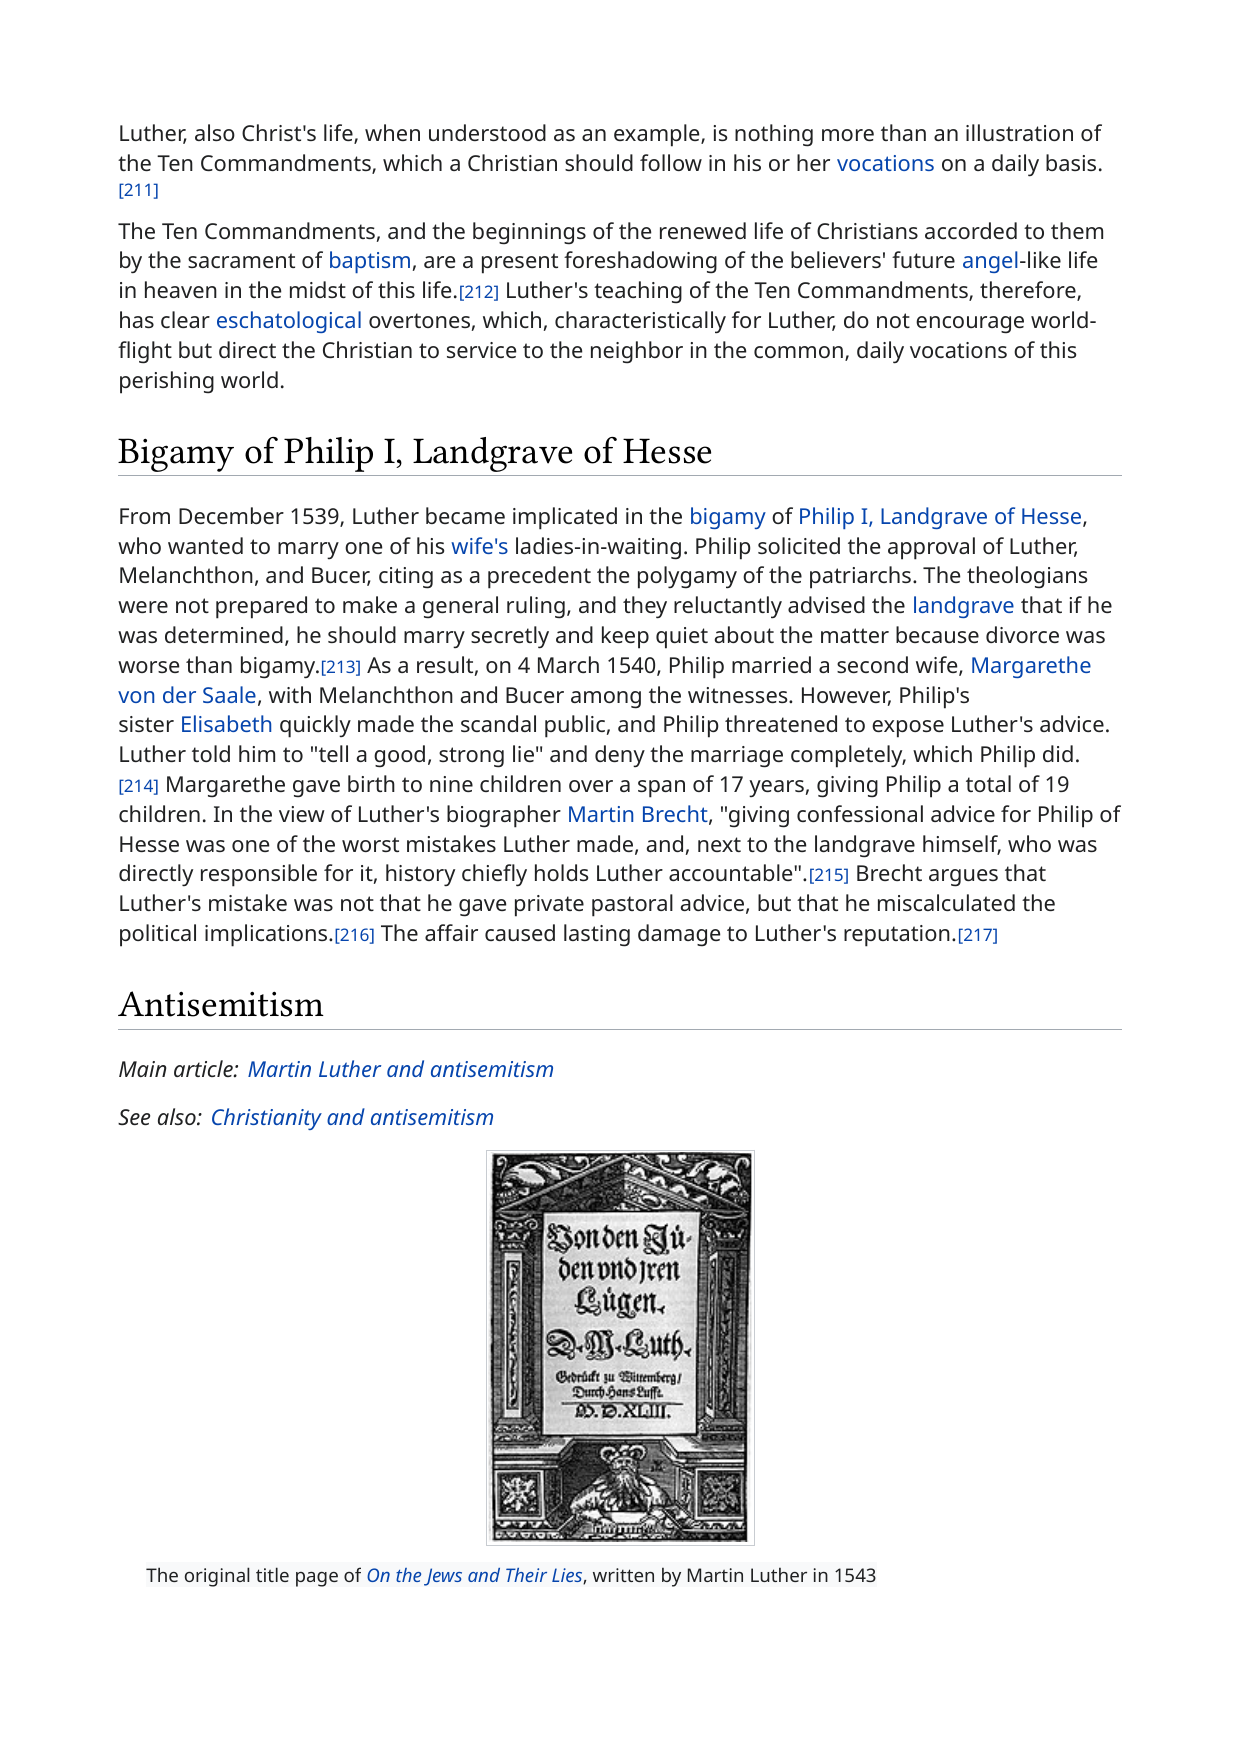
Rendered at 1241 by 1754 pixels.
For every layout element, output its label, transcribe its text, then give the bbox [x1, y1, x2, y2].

subtitle Antisemitism [118, 983, 1122, 1029]
picture [488, 1152, 752, 1542]
text From December 1539, Luther became implicated in the bigamy of Philip I, Landgrave of Hesse, who wanted to marry one of his wife's ladies-in-waiting. Philip solicited the approval of Luther, Melanchthon, and Bucer, citing as a precedent the polygamy of the patriarchs. The theologians were not prepared to make a general ruling, and they reluctantly advised the landgrave that if he was determined, he should marry secretly and keep quiet about the matter because divorce was worse than bigamy.[213] As a result, on 4 March 1540, Philip married a second wife, Margarethe von der Saale, with Melanchthon and Bucer among the witnesses. However, Philip's sister Elisabeth quickly made the scandal public, and Philip threatened to expose Luther's advice. Luther told him to "tell a good, strong lie" and deny the marriage completely, which Philip did.[214] Margarethe gave birth to nine children over a span of 17 years, giving Philip a total of 19 children. In the view of Luther's biographer Martin Brecht, "giving confessional advice for Philip of Hesse was one of the worst mistakes Luther made, and, next to the landgrave himself, who was directly responsible for it, history chiefly holds Luther accountable".[215] Brecht argues that Luther's mistake was not that he gave private pastoral advice, but that he miscalculated the political implications.[216] The affair caused lasting damage to Luther's reputation.[217] [118, 501, 1122, 948]
text See also: Christianity and antisemitism [118, 1102, 1122, 1132]
text The Ten Commandments, and the beginnings of the renewed life of Christians accorded to them by the sacrament of baptism, are a present foreshadowing of the believers' future angel-like life in heaven in the midst of this life.[212] Luther's teaching of the Ten Commandments, therefore, has clear eschatological overtones, which, characteristically for Luther, do not encourage world-flight but direct the Christian to service to the neighbor in the common, daily vocations of this perishing world. [118, 216, 1122, 394]
text Main article: Martin Luther and antisemitism [118, 1054, 1122, 1084]
text Luther, also Christ's life, when understood as an example, is nothing more than an illustration of the Ten Commandments, which a Christian should follow in his or her vocations on a daily basis.[211] [118, 118, 1122, 201]
subtitle Bigamy of Philip I, Landgrave of Hesse [118, 430, 1122, 475]
text The original title page of On the Jews and Their Lies, written by Martin Luther in 1543 [123, 1562, 1122, 1587]
